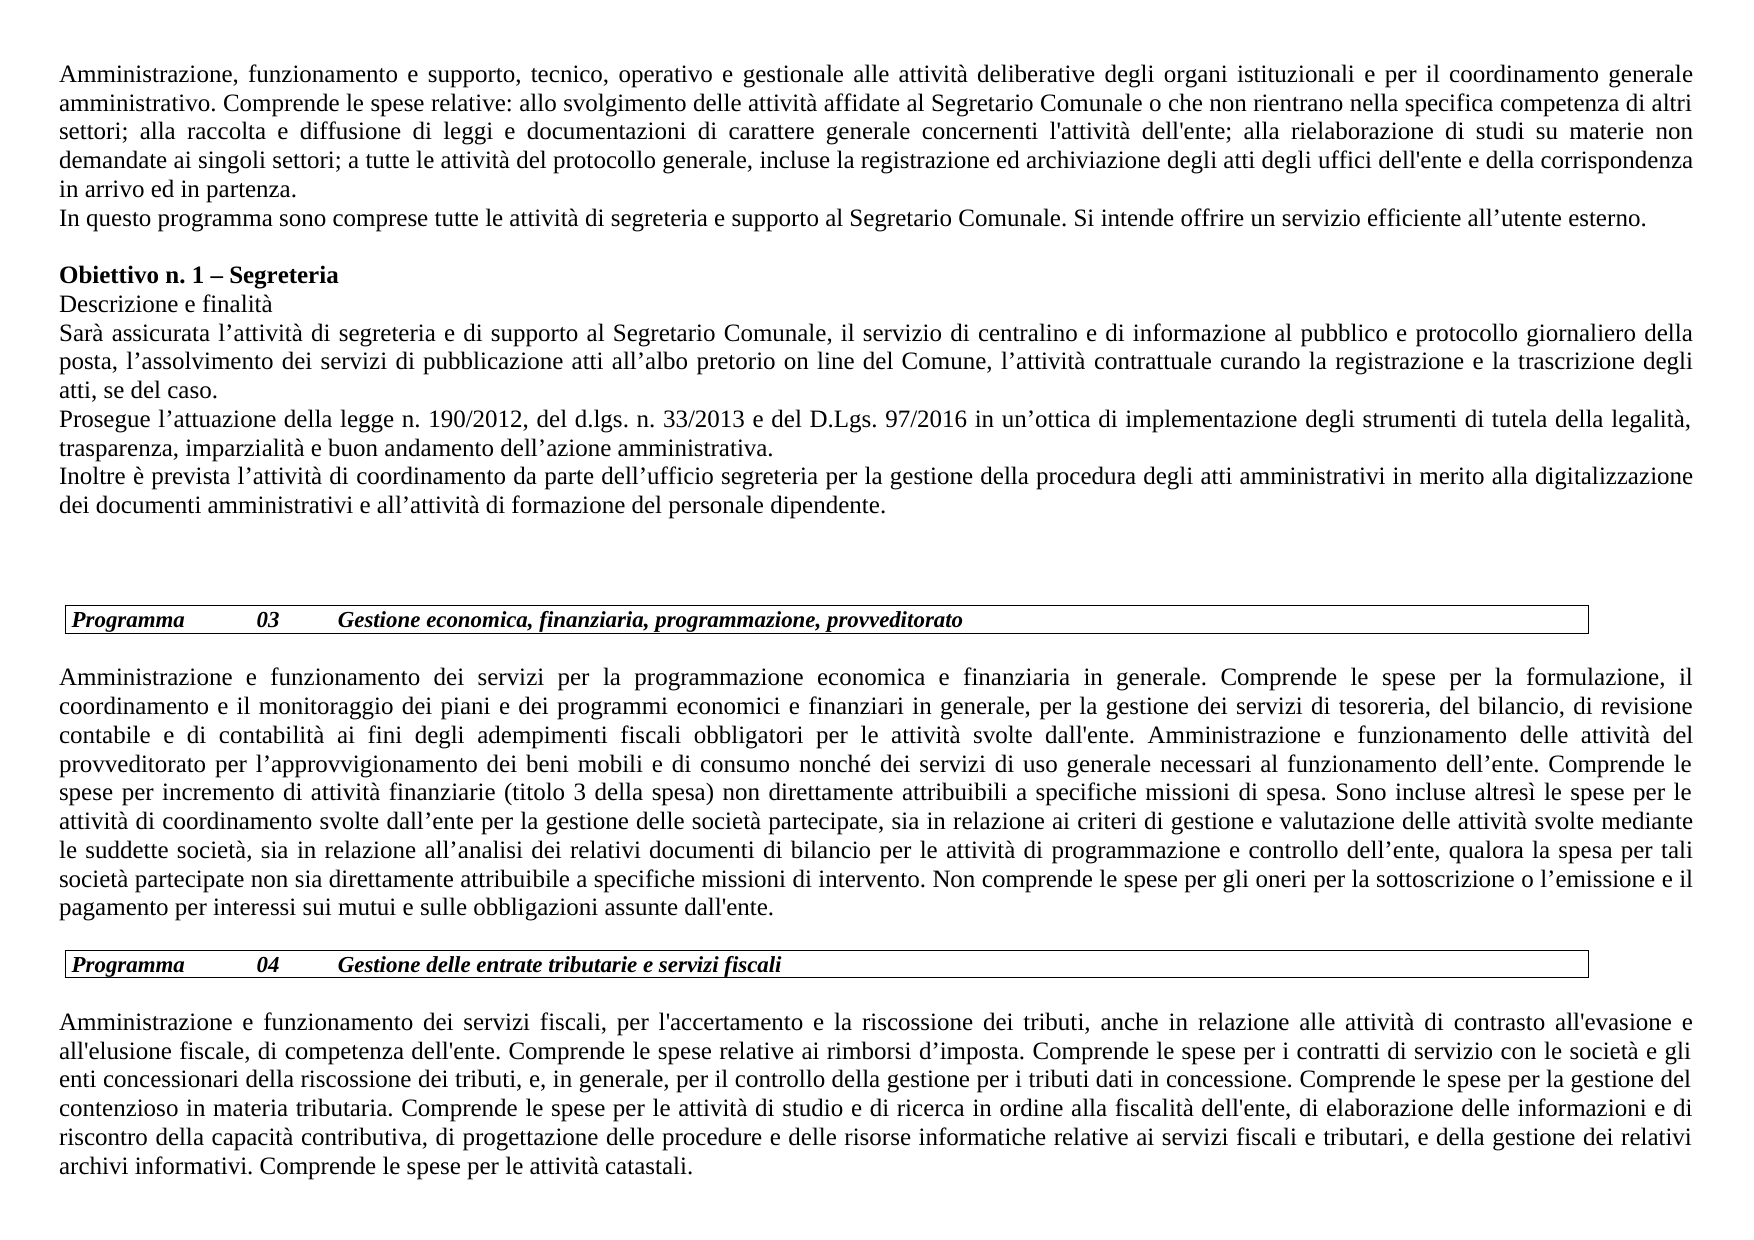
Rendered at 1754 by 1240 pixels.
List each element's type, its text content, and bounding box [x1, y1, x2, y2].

table_header 04 [250, 951, 331, 977]
table_header Programma [66, 951, 250, 977]
table_header Programma [66, 606, 250, 633]
text In questo programma sono comprese tutte le attività di segreteria e supporto al Segretario Comunale. Si intende offrire un servizio efficiente all’utente esterno. [59, 203, 1695, 231]
text Amministrazione, funzionamento e supporto, tecnico, operativo e gestionale alle attività deliberative degli organi istituzionali e per il coordinamento generale amministrativo. Comprende le spese relative: allo svolgimento delle attività affidate al Segretario Comunale o che non rientrano nella specifica competenza di altri settori; alla raccolta e diffusione di leggi e documentazioni di carattere generale concernenti l'attività dell'ente; alla rielaborazione di studi su materie non demandate ai singoli settori; a tutte le attività del protocollo generale, incluse la registrazione ed archiviazione degli atti degli uffici dell'ente e della corrispondenza in arrivo ed in partenza. [59, 59, 1695, 203]
text Amministrazione e funzionamento dei servizi fiscali, per l'accertamento e la riscossione dei tributi, anche in relazione alle attività di contrasto all'evasione e all'elusione fiscale, di competenza dell'ente. Comprende le spese relative ai rimborsi d’imposta. Comprende le spese per i contratti di servizio con le società e gli enti concessionari della riscossione dei tributi, e, in generale, per il controllo della gestione per i tributi dati in concessione. Comprende le spese per la gestione del contenzioso in materia tributaria. Comprende le spese per le attività di studio e di ricerca in ordine alla fiscalità dell'ente, di elaborazione delle informazioni e di riscontro della capacità contributiva, di progettazione delle procedure e delle risorse informatiche relative ai servizi fiscali e tributari, e della gestione dei relativi archivi informativi. Comprende le spese per le attività catastali. [59, 1007, 1695, 1179]
text Prosegue l’attuazione della legge n. 190/2012, del d.lgs. n. 33/2013 e del D.Lgs. 97/2016 in un’ottica di implementazione degli strumenti di tutela della legalità, trasparenza, imparzialità e buon andamento dell’azione amministrativa. [59, 404, 1695, 461]
table_header 03 [250, 606, 331, 633]
text Obiettivo n. 1 – Segreteria [59, 260, 1695, 289]
text Sarà assicurata l’attività di segreteria e di supporto al Segretario Comunale, il servizio di centralino e di informazione al pubblico e protocollo giornaliero della posta, l’assolvimento dei servizi di pubblicazione atti all’albo pretorio on line del Comune, l’attività contrattuale curando la registrazione e la trascrizione degli atti, se del caso. [59, 318, 1695, 404]
text Descrizione e finalità [59, 289, 1695, 318]
table_header Gestione delle entrate tributarie e servizi fiscali [331, 951, 1588, 977]
text Amministrazione e funzionamento dei servizi per la programmazione economica e finanziaria in generale. Comprende le spese per la formulazione, il coordinamento e il monitoraggio dei piani e dei programmi economici e finanziari in generale, per la gestione dei servizi di tesoreria, del bilancio, di revisione contabile e di contabilità ai fini degli adempimenti fiscali obbligatori per le attività svolte dall'ente. Amministrazione e funzionamento delle attività del provveditorato per l’approvvigionamento dei beni mobili e di consumo nonché dei servizi di uso generale necessari al funzionamento dell’ente. Comprende le spese per incremento di attività finanziarie (titolo 3 della spesa) non direttamente attribuibili a specifiche missioni di spesa. Sono incluse altresì le spese per le attività di coordinamento svolte dall’ente per la gestione delle società partecipate, sia in relazione ai criteri di gestione e valutazione delle attività svolte mediante le suddette società, sia in relazione all’analisi dei relativi documenti di bilancio per le attività di programmazione e controllo dell’ente, qualora la spesa per tali società partecipate non sia direttamente attribuibile a specifiche missioni di intervento. Non comprende le spese per gli oneri per la sottoscrizione o l’emissione e il pagamento per interessi sui mutui e sulle obbligazioni assunte dall'ente. [59, 662, 1695, 921]
table_header Gestione economica, finanziaria, programmazione, provveditorato [331, 606, 1588, 633]
text Inoltre è prevista l’attività di coordinamento da parte dell’ufficio segreteria per la gestione della procedura degli atti amministrativi in merito alla digitalizzazione dei documenti amministrativi e all’attività di formazione del personale dipendente. [59, 461, 1695, 519]
